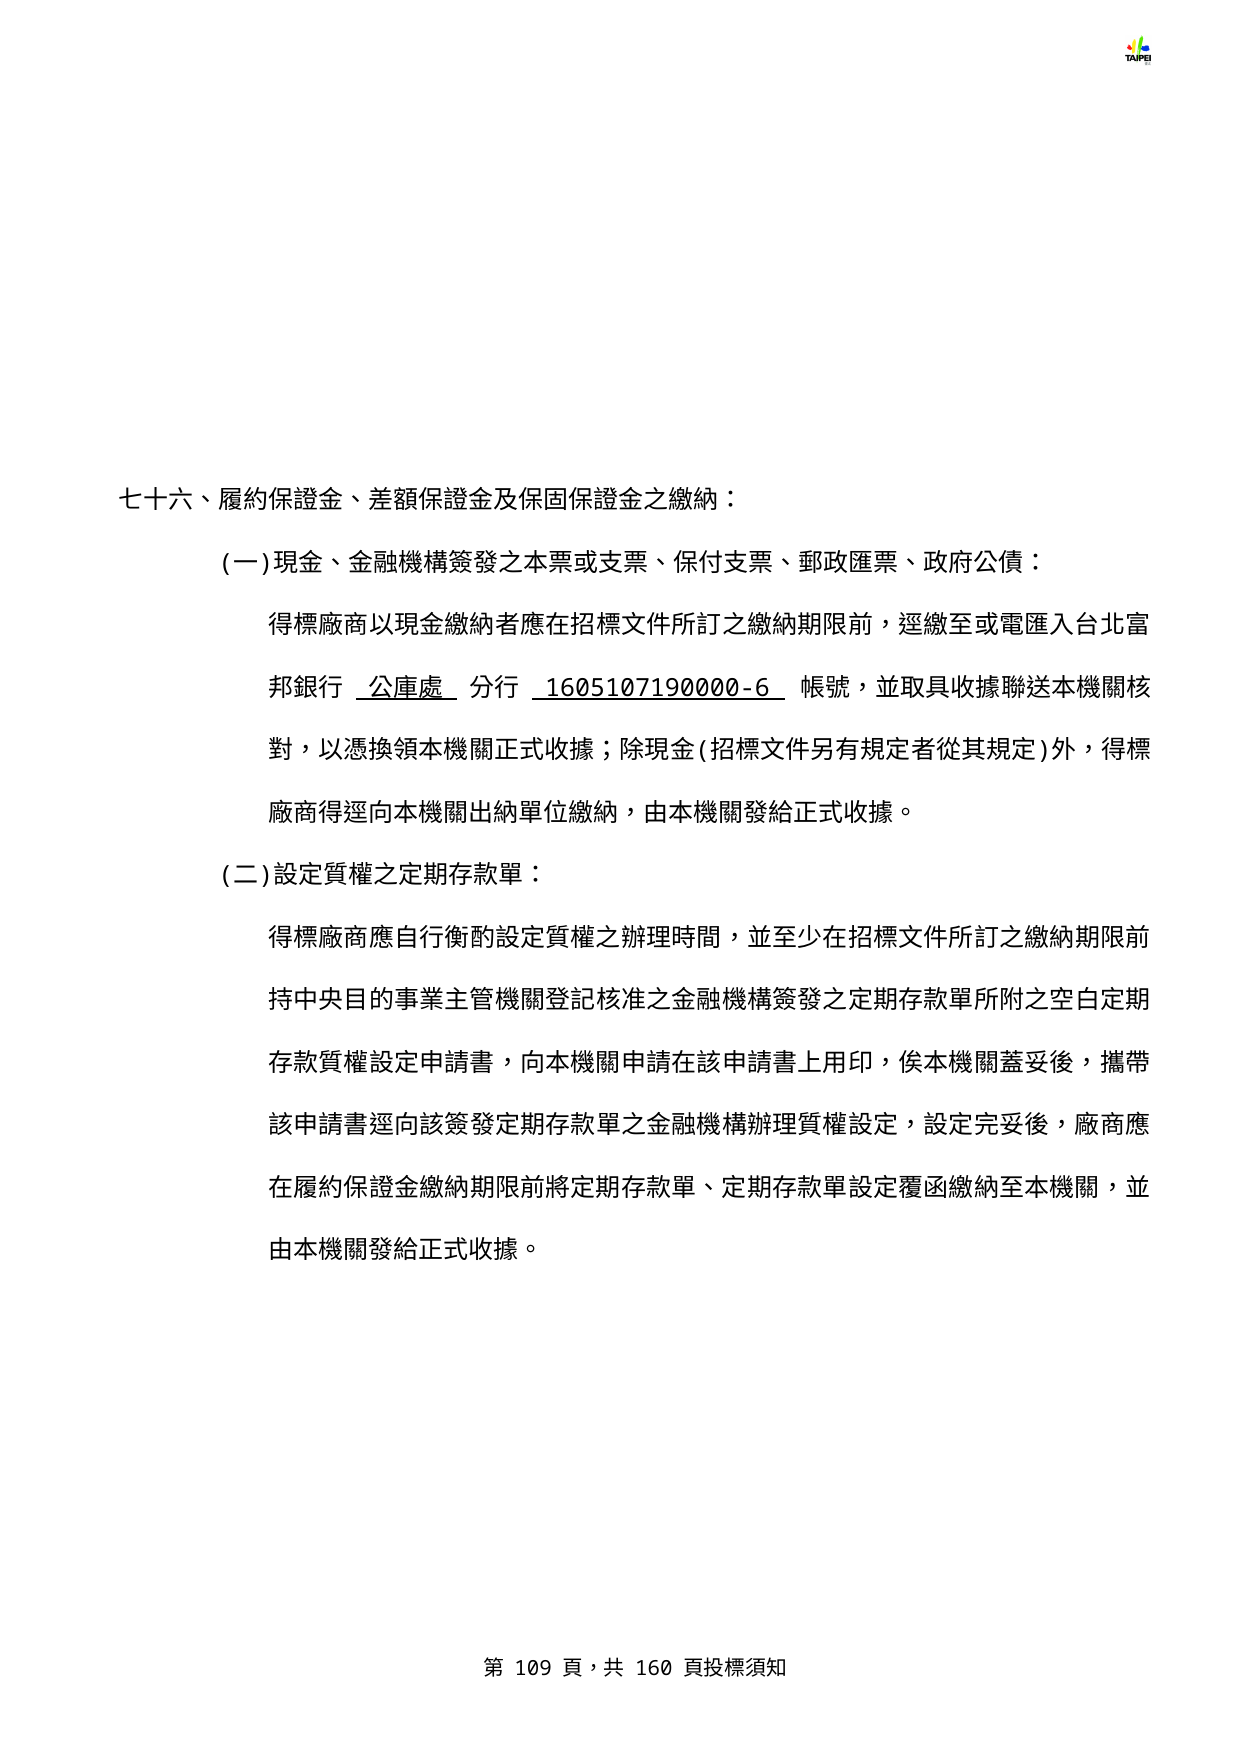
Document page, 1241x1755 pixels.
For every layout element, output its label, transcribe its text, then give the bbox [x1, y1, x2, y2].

text 得標廠商應自行衡酌設定質權之辦理時間，並至少在招標文件所訂之繳納期限前，持中央目的事業主管機關登記核准之金融機構簽發之定期存款單所附之空白定期存款質權設定申請書，向本機關申請在該申請書上用印，俟本機關蓋妥後，攜帶該申請書逕向該簽發定期存款單之金融機構辦理質權設定，設定完妥後，廠商應在履約保證金繳納期限前將定期存款單、定期存款單設定覆函繳納至本機關，並由本機關發給正式收據。 [268, 893, 1152, 1268]
text 七十六、履約保證金、差額保證金及保固保證金之繳納： [118, 456, 1152, 518]
text (二)設定質權之定期存款單： [218, 831, 1152, 893]
text (一)現金、金融機構簽發之本票或支票、保付支票、郵政匯票、政府公債： [218, 518, 1152, 581]
text 得標廠商以現金繳納者應在招標文件所訂之繳納期限前，逕繳至或電匯入台北富邦銀行 公庫處 分行 1605107190000-6 帳號，並取具收據聯送本機關核對，以憑換領本機關正式收據；除現金(招標文件另有規定者從其規定)外，得標廠商得逕向本機關出納單位繳納，由本機關發給正式收據。 [268, 581, 1152, 831]
